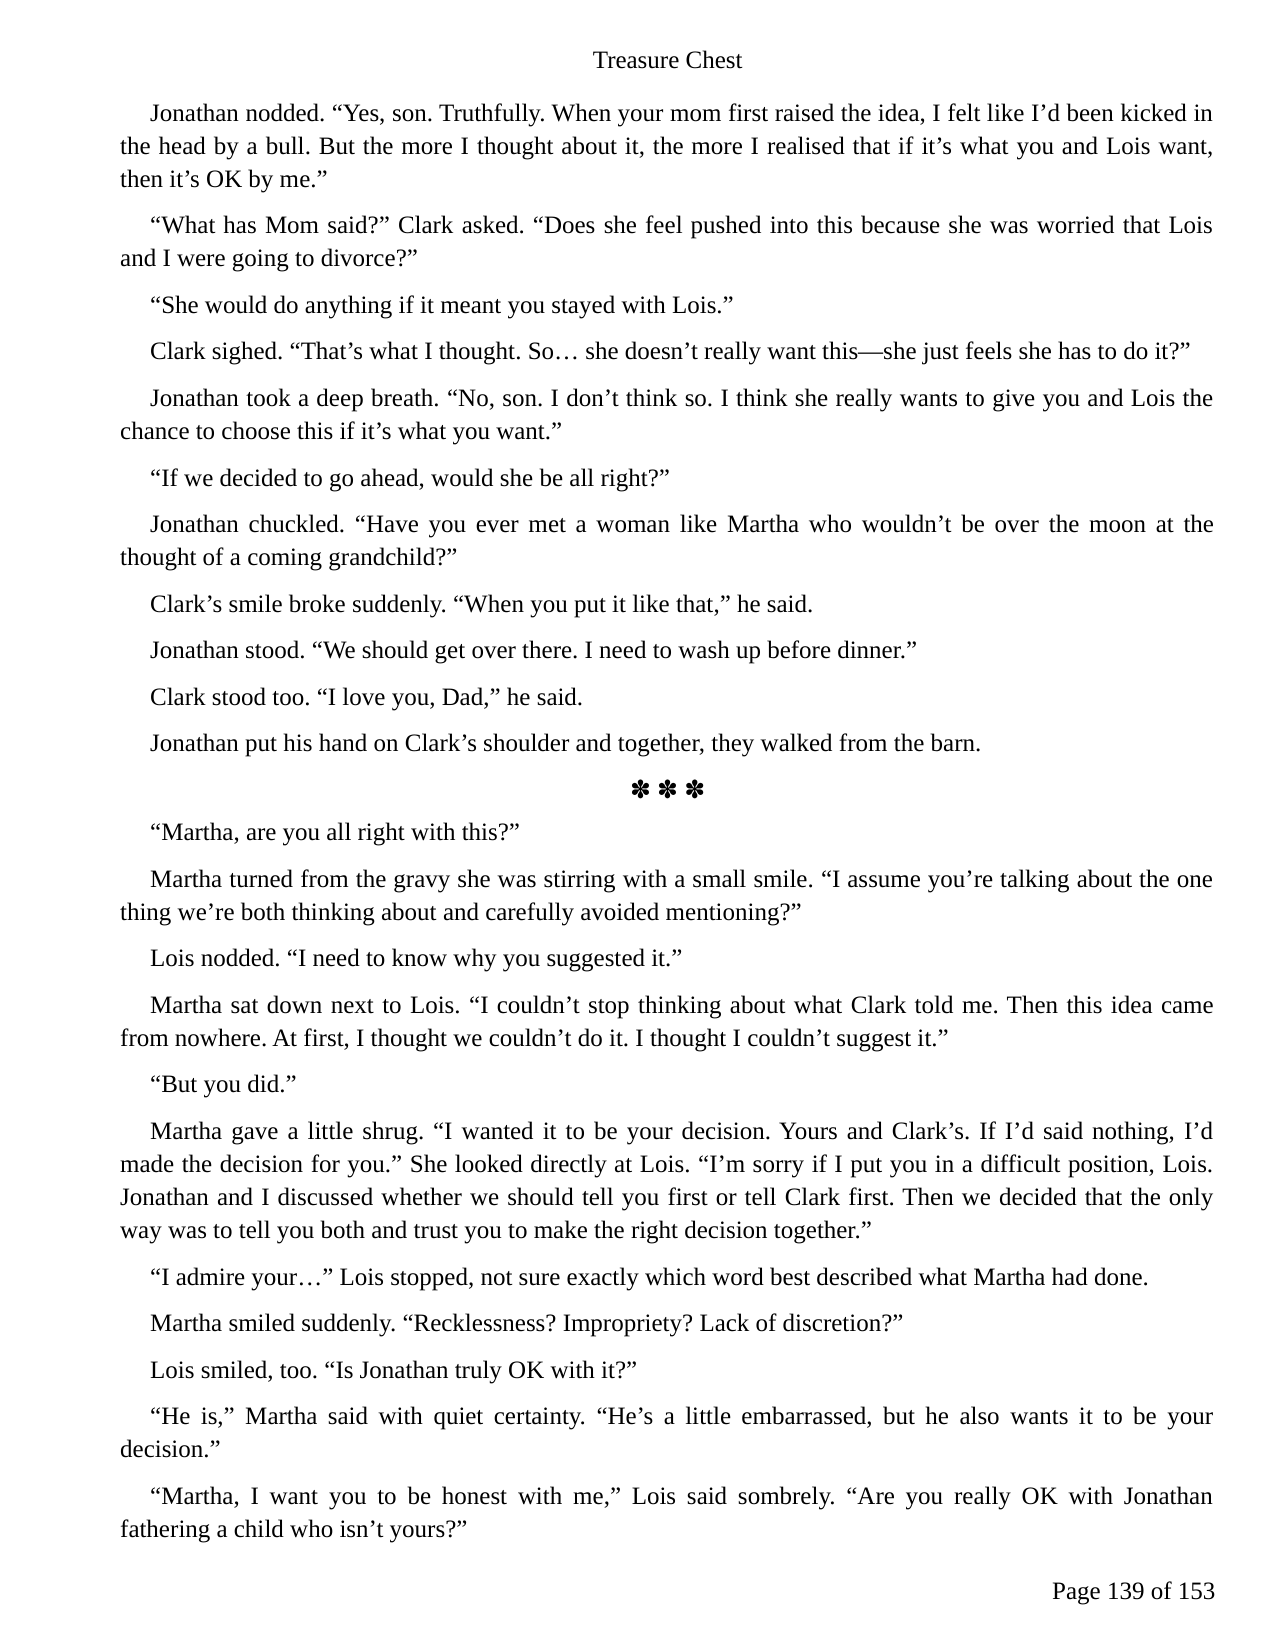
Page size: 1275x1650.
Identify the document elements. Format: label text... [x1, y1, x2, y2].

text Clark stood too. “I love you, Dad,” he said. [120, 682, 1215, 711]
text “I admire your…” Lois stopped, not sure exactly which word best described what Martha had done. [120, 1262, 1215, 1291]
text Martha gave a little shrug. “I wanted it to be your decision. Yours and Clark’s. If I’d said nothing, I’d made the decision for you.” She looked directly at Lois. “I’m sorry if I put you in a difficult position, Lois. Jonathan and I discussed whether we should tell you first or tell Clark first. Then we decided that the only way was to tell you both and trust you to make the right decision together.” [120, 1116, 1215, 1244]
text Jonathan put his hand on Clark’s shoulder and together, they walked from the barn. [120, 728, 1215, 757]
text Jonathan chuckled. “Have you ever met a woman like Martha who wouldn’t be over the moon at the thought of a coming grandchild?” [120, 509, 1215, 571]
text Martha turned from the gravy she was stirring with a small smile. “I assume you’re talking about the one thing we’re both thinking about and carefully avoided mentioning?” [120, 864, 1215, 926]
text Clark sighed. “That’s what I thought. So… she doesn’t really want this—she just feels she has to do it?” [120, 336, 1215, 365]
text “If we decided to go ahead, would she be all right?” [120, 463, 1215, 491]
text Martha smiled suddenly. “Recklessness? Impropriety? Lack of discretion?” [120, 1308, 1215, 1337]
text ✽ ✽ ✽ [120, 775, 1215, 804]
text “But you did.” [120, 1069, 1215, 1098]
text “What has Mom said?” Clark asked. “Does she feel pushed into this because she was worried that Lois and I were going to divorce?” [120, 210, 1215, 272]
text “He is,” Martha said with quiet certainty. “He’s a little embarrassed, but he also wants it to be your decision.” [120, 1401, 1215, 1463]
text “Martha, are you all right with this?” [120, 817, 1215, 846]
text Clark’s smile broke suddenly. “When you put it like that,” he said. [120, 589, 1215, 617]
text Lois smiled, too. “Is Jonathan truly OK with it?” [120, 1355, 1215, 1384]
text Martha sat down next to Lois. “I couldn’t stop thinking about what Clark told me. Then this idea came from nowhere. At first, I thought we couldn’t do it. I thought I couldn’t suggest it.” [120, 990, 1215, 1052]
text “She would do anything if it meant you stayed with Lois.” [120, 290, 1215, 319]
text Lois nodded. “I need to know why you suggested it.” [120, 943, 1215, 972]
text Jonathan stood. “We should get over there. I need to wash up before dinner.” [120, 635, 1215, 664]
text “Martha, I want you to be honest with me,” Lois said sombrely. “Are you really OK with Jonathan fathering a child who isn’t yours?” [120, 1481, 1215, 1543]
text Jonathan nodded. “Yes, son. Truthfully. When your mom first raised the idea, I felt like I’d been kicked in the head by a bull. But the more I thought about it, the more I realised that if it’s what you and Lois want, then it’s OK by me.” [120, 98, 1215, 192]
text Jonathan took a deep breath. “No, son. I don’t think so. I think she really wants to give you and Lois the chance to choose this if it’s what you want.” [120, 383, 1215, 445]
